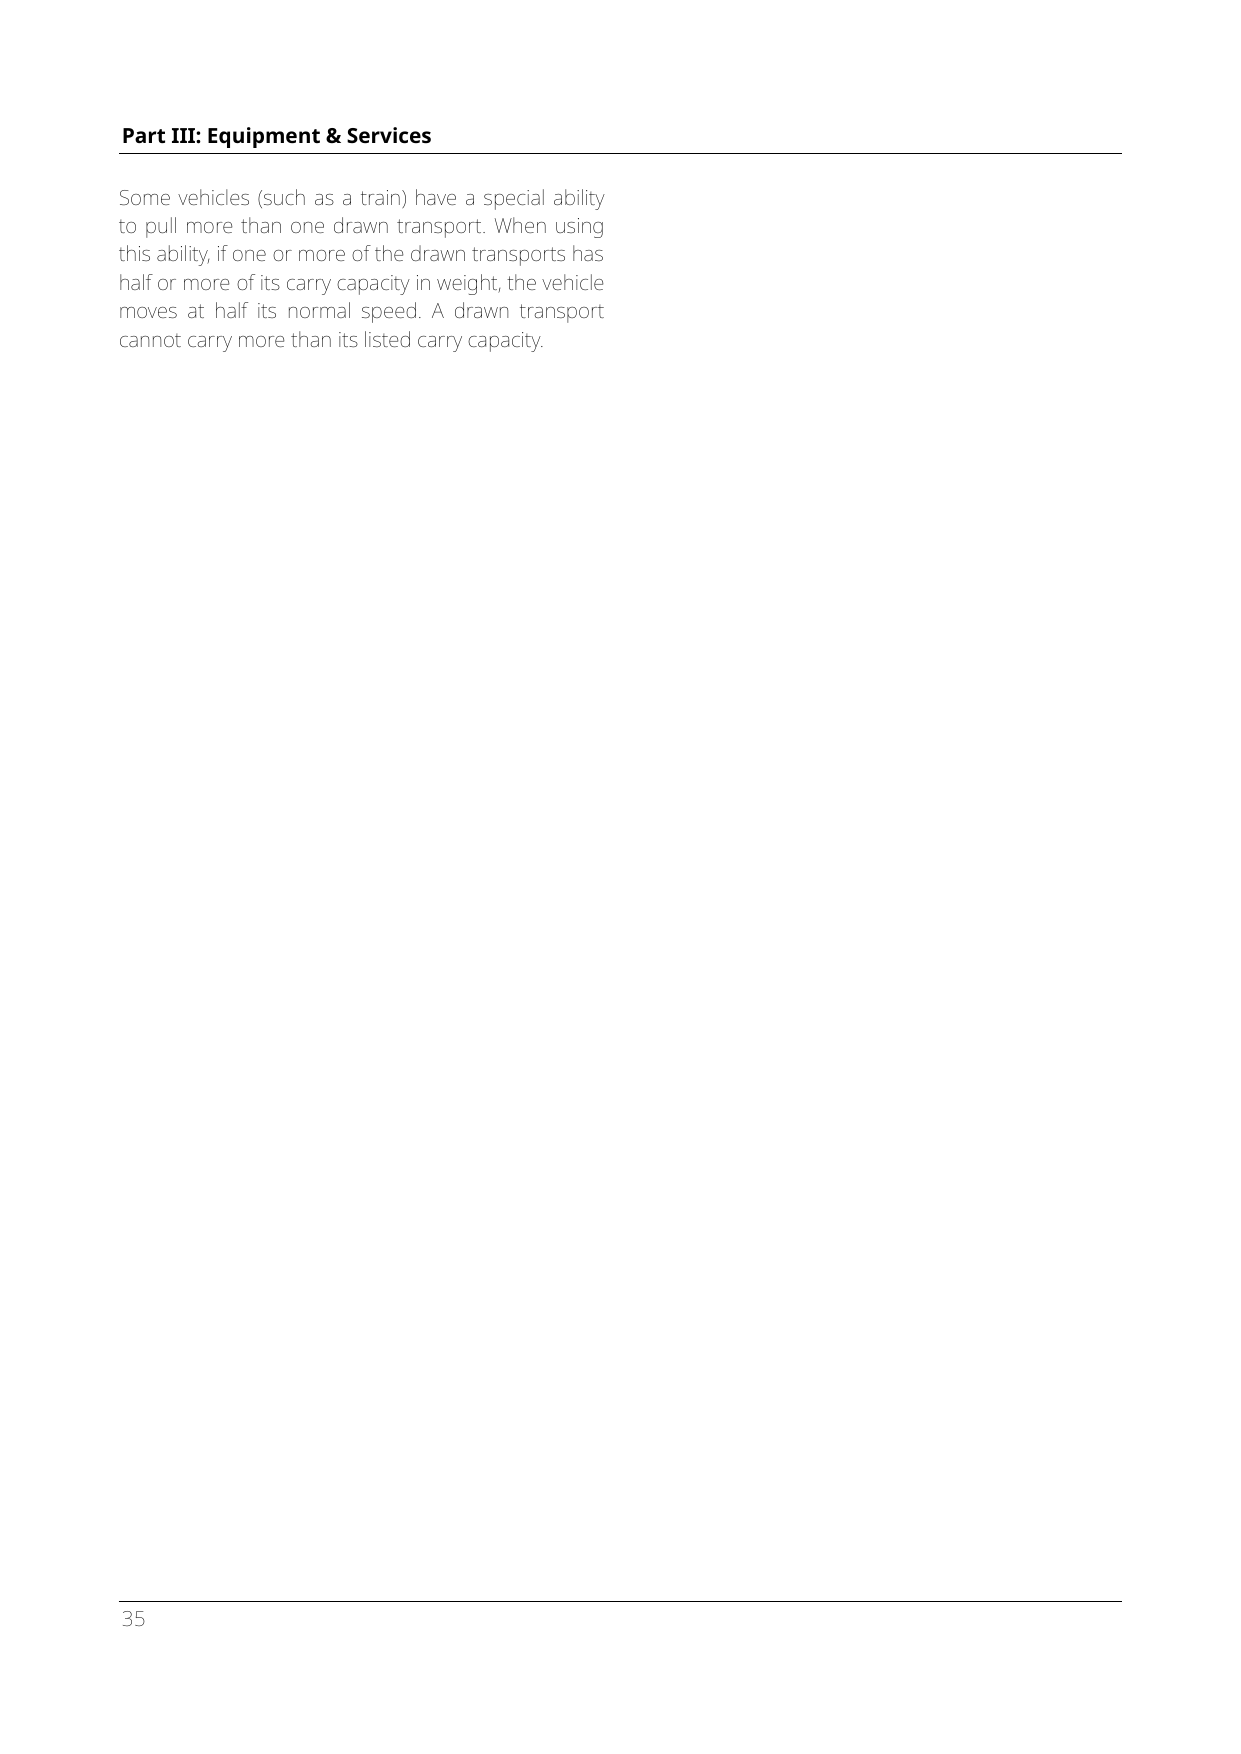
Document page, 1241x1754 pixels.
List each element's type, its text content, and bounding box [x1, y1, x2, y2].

text Some vehicles (such as a train) have a special ability to pull more than one drawn transport. When using this ability, if one or more of the drawn transports has half or more of its carry capacity in weight, the vehicle moves at half its normal speed. A drawn transport cannot carry more than its listed carry capacity. [118, 183, 605, 353]
